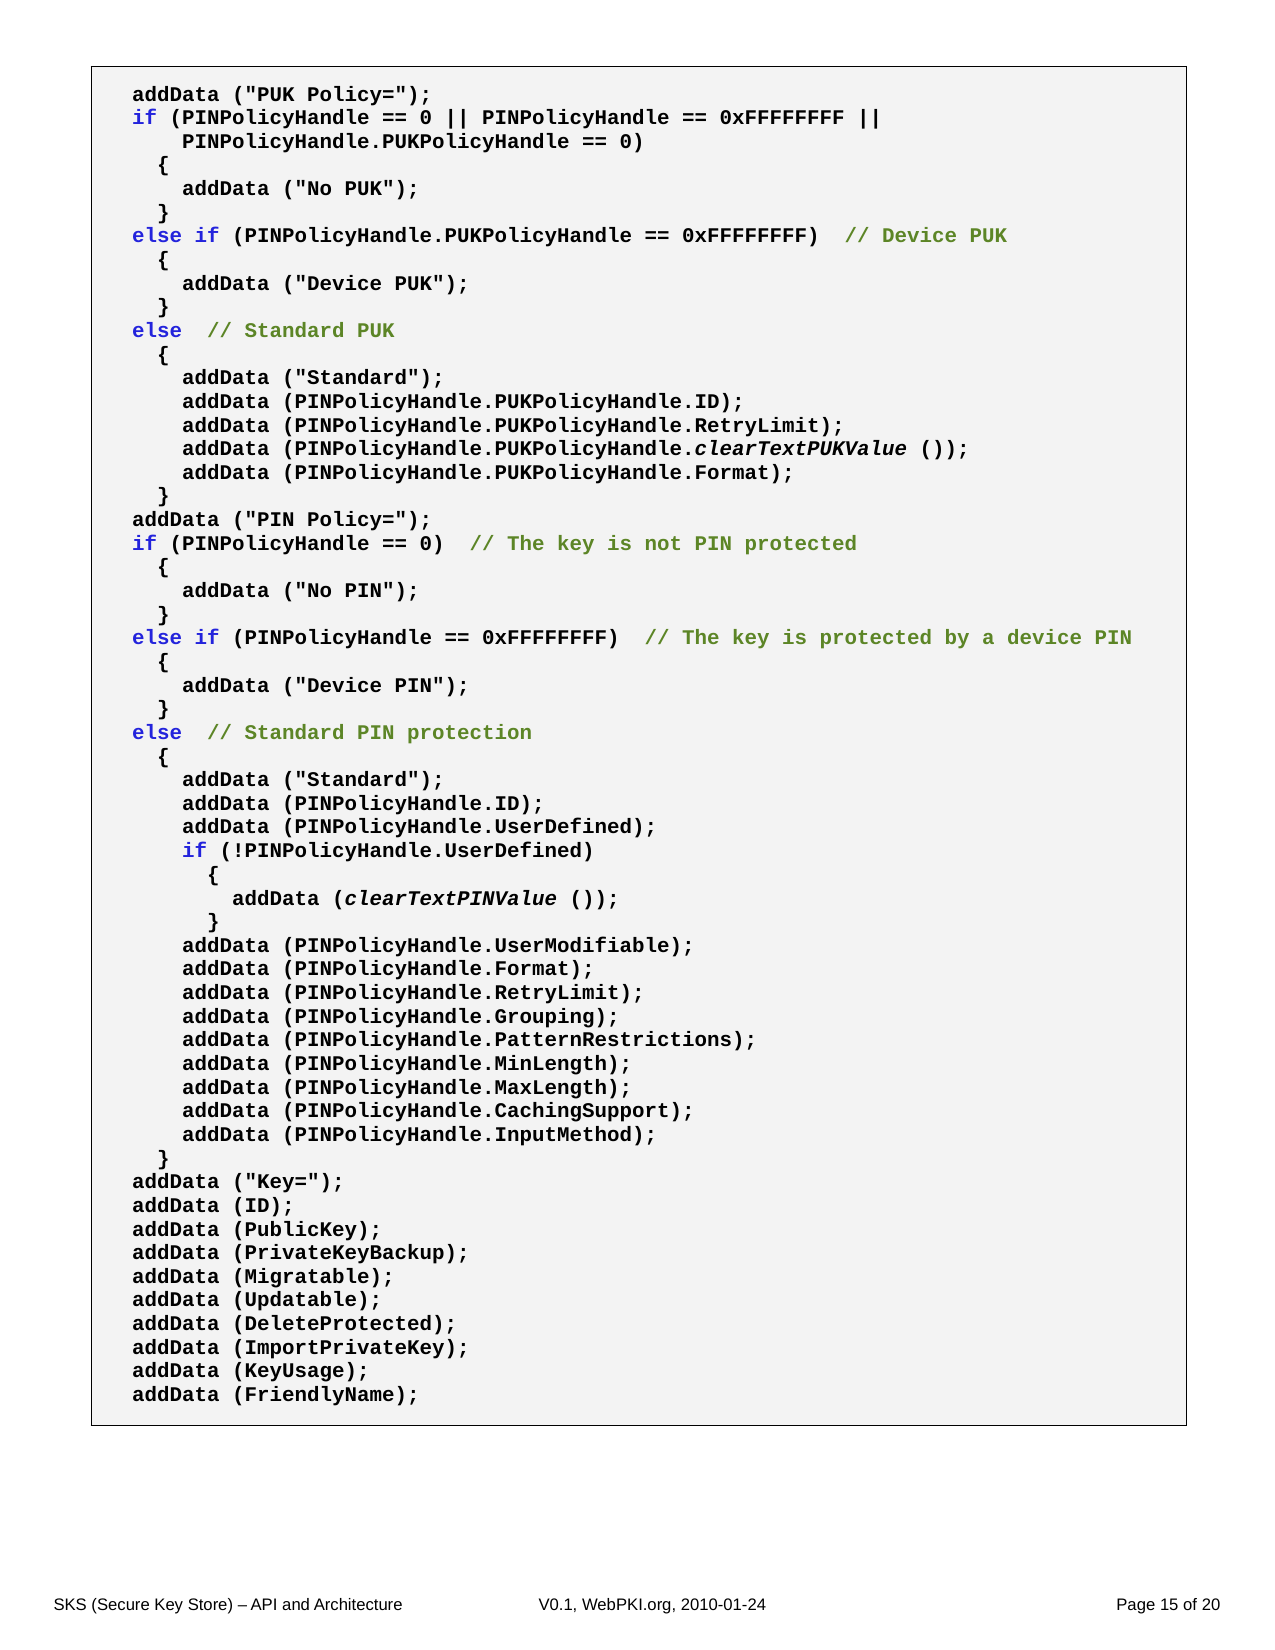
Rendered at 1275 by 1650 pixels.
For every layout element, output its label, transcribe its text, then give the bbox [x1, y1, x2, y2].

table_header addData ("PUK Policy="); if (PINPolicyHandle == 0 || PINPolicyHandle == 0xFFFFFFFF || PINPolicyHandle.PUKPolicyHandle == 0) { addData ("No PUK"); } else if (PINPolicyHandle.PUKPolicyHandle == 0xFFFFFFFF) // Device PUK { addData ("Device PUK"); } else // Standard PUK { addData ("Standard"); addData (PINPolicyHandle.PUKPolicyHandle.ID); addData (PINPolicyHandle.PUKPolicyHandle.RetryLimit); addData (PINPolicyHandle.PUKPolicyHandle.clearTextPUKValue ()); addData (PINPolicyHandle.PUKPolicyHandle.Format); } addData ("PIN Policy="); if (PINPolicyHandle == 0) // The key is not PIN protected { addData ("No PIN"); } else if (PINPolicyHandle == 0xFFFFFFFF) // The key is protected by a device PIN { addData ("Device PIN"); } else // Standard PIN protection { addData ("Standard"); addData (PINPolicyHandle.ID); addData (PINPolicyHandle.UserDefined); if (!PINPolicyHandle.UserDefined) { addData (clearTextPINValue ()); } addData (PINPolicyHandle.UserModifiable); addData (PINPolicyHandle.Format); addData (PINPolicyHandle.RetryLimit); addData (PINPolicyHandle.Grouping); addData (PINPolicyHandle.PatternRestrictions); addData (PINPolicyHandle.MinLength); addData (PINPolicyHandle.MaxLength); addData (PINPolicyHandle.CachingSupport); addData (PINPolicyHandle.InputMethod); } addData ("Key="); addData (ID); addData (PublicKey); addData (PrivateKeyBackup); addData (Migratable); addData (Updatable); addData (DeleteProtected); addData (ImportPrivateKey); addData (KeyUsage); addData (FriendlyName); [92, 67, 1186, 1425]
